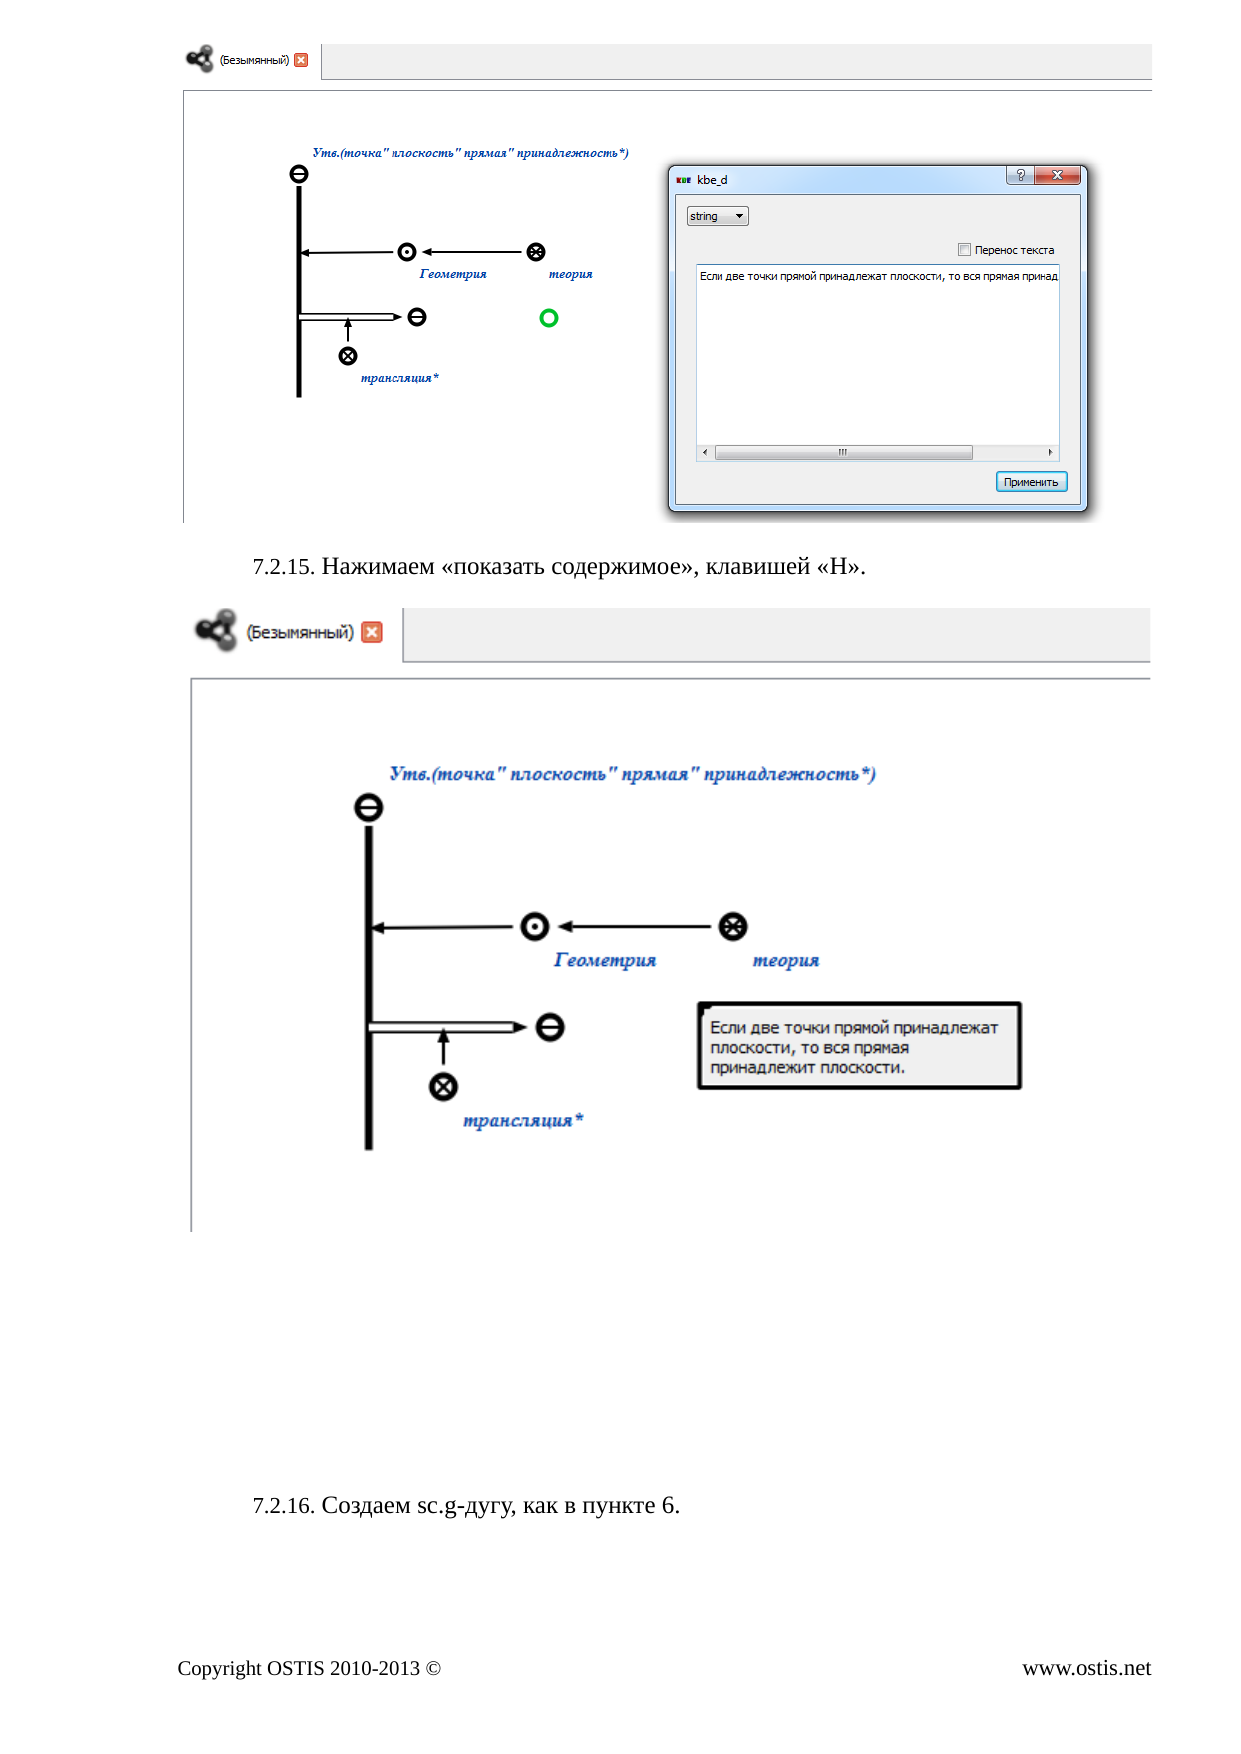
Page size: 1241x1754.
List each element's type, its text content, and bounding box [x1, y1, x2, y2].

list Нажимаем «показать содержимое», клавишей «H». [252, 551, 1152, 580]
list Создаем sc.g-дугу, как в пункте 6. [252, 1490, 1152, 1519]
